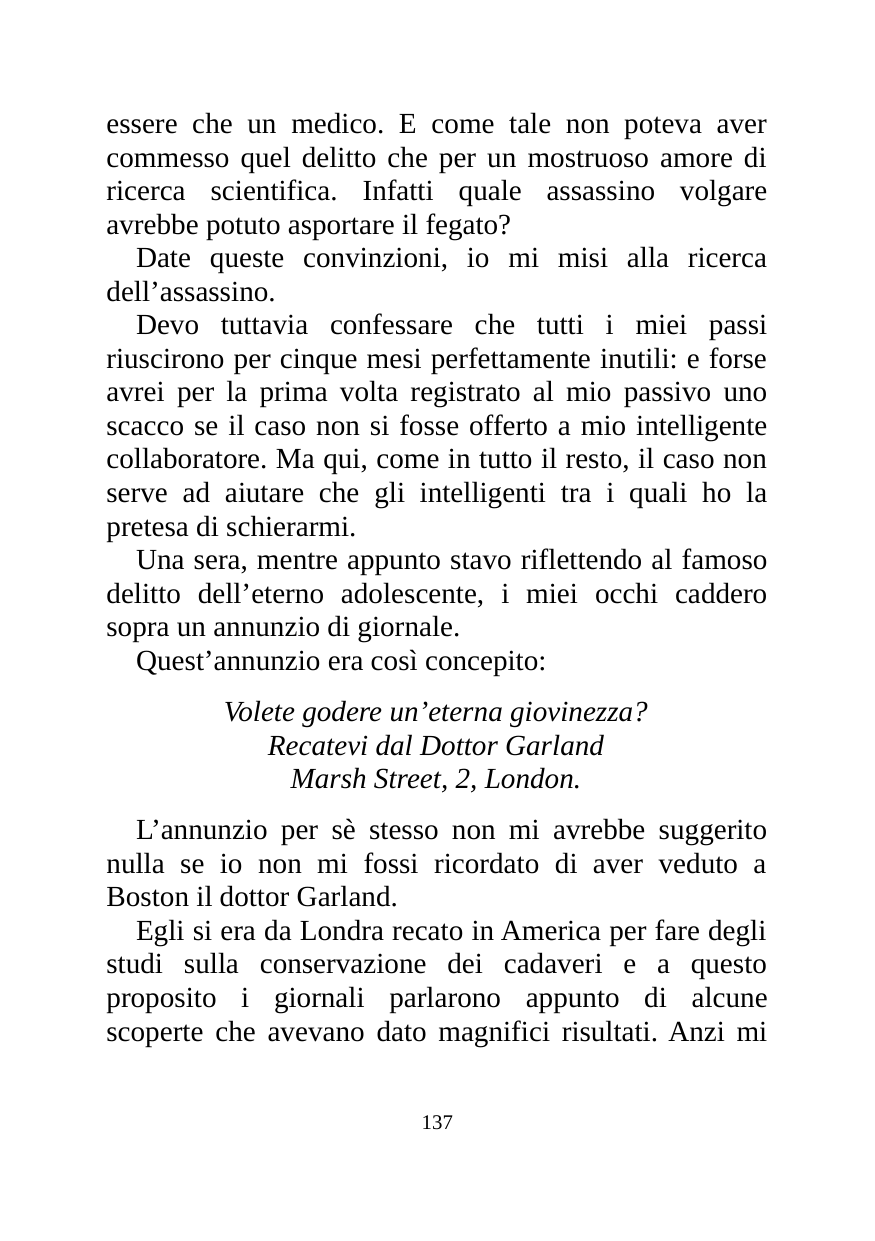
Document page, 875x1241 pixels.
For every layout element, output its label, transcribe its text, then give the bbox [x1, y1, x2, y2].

text Quest’annunzio era così concepito: [106, 643, 768, 676]
text Date queste convinzioni, io mi misi alla ricerca dell’assassino. [106, 240, 768, 307]
text L’annunzio per sè stesso non mi avrebbe suggerito nulla se io non mi fossi ricordato di aver veduto a Boston il dottor Garland. [106, 812, 768, 913]
text Devo tuttavia confessare che tutti i miei passi riuscirono per cinque mesi perfettamente inutili: e forse avrei per la prima volta registrato al mio passivo uno scacco se il caso non si fosse offerto a mio intelligente collaboratore. Ma qui, come in tutto il resto, il caso non serve ad aiutare che gli intelligenti tra i quali ho la pretesa di schierarmi. [106, 307, 768, 542]
text essere che un medico. E come tale non poteva aver commesso quel delitto che per un mostruoso amore di ricerca scientifica. Infatti quale assassino volgare avrebbe potuto asportare il fegato? [106, 106, 768, 240]
text Egli si era da Londra recato in America per fare degli studi sulla conservazione dei cadaveri e a questo proposito i giornali parlarono appunto di alcune scoperte che avevano dato magnifici risultati. Anzi mi [106, 913, 768, 1047]
text Una sera, mentre appunto stavo riflettendo al famoso delitto dell’eterno adolescente, i miei occhi caddero sopra un annunzio di giornale. [106, 542, 768, 643]
text Volete godere un’eterna giovinezza? Recatevi dal Dottor Garland Marsh Street, 2, London. [106, 694, 768, 795]
